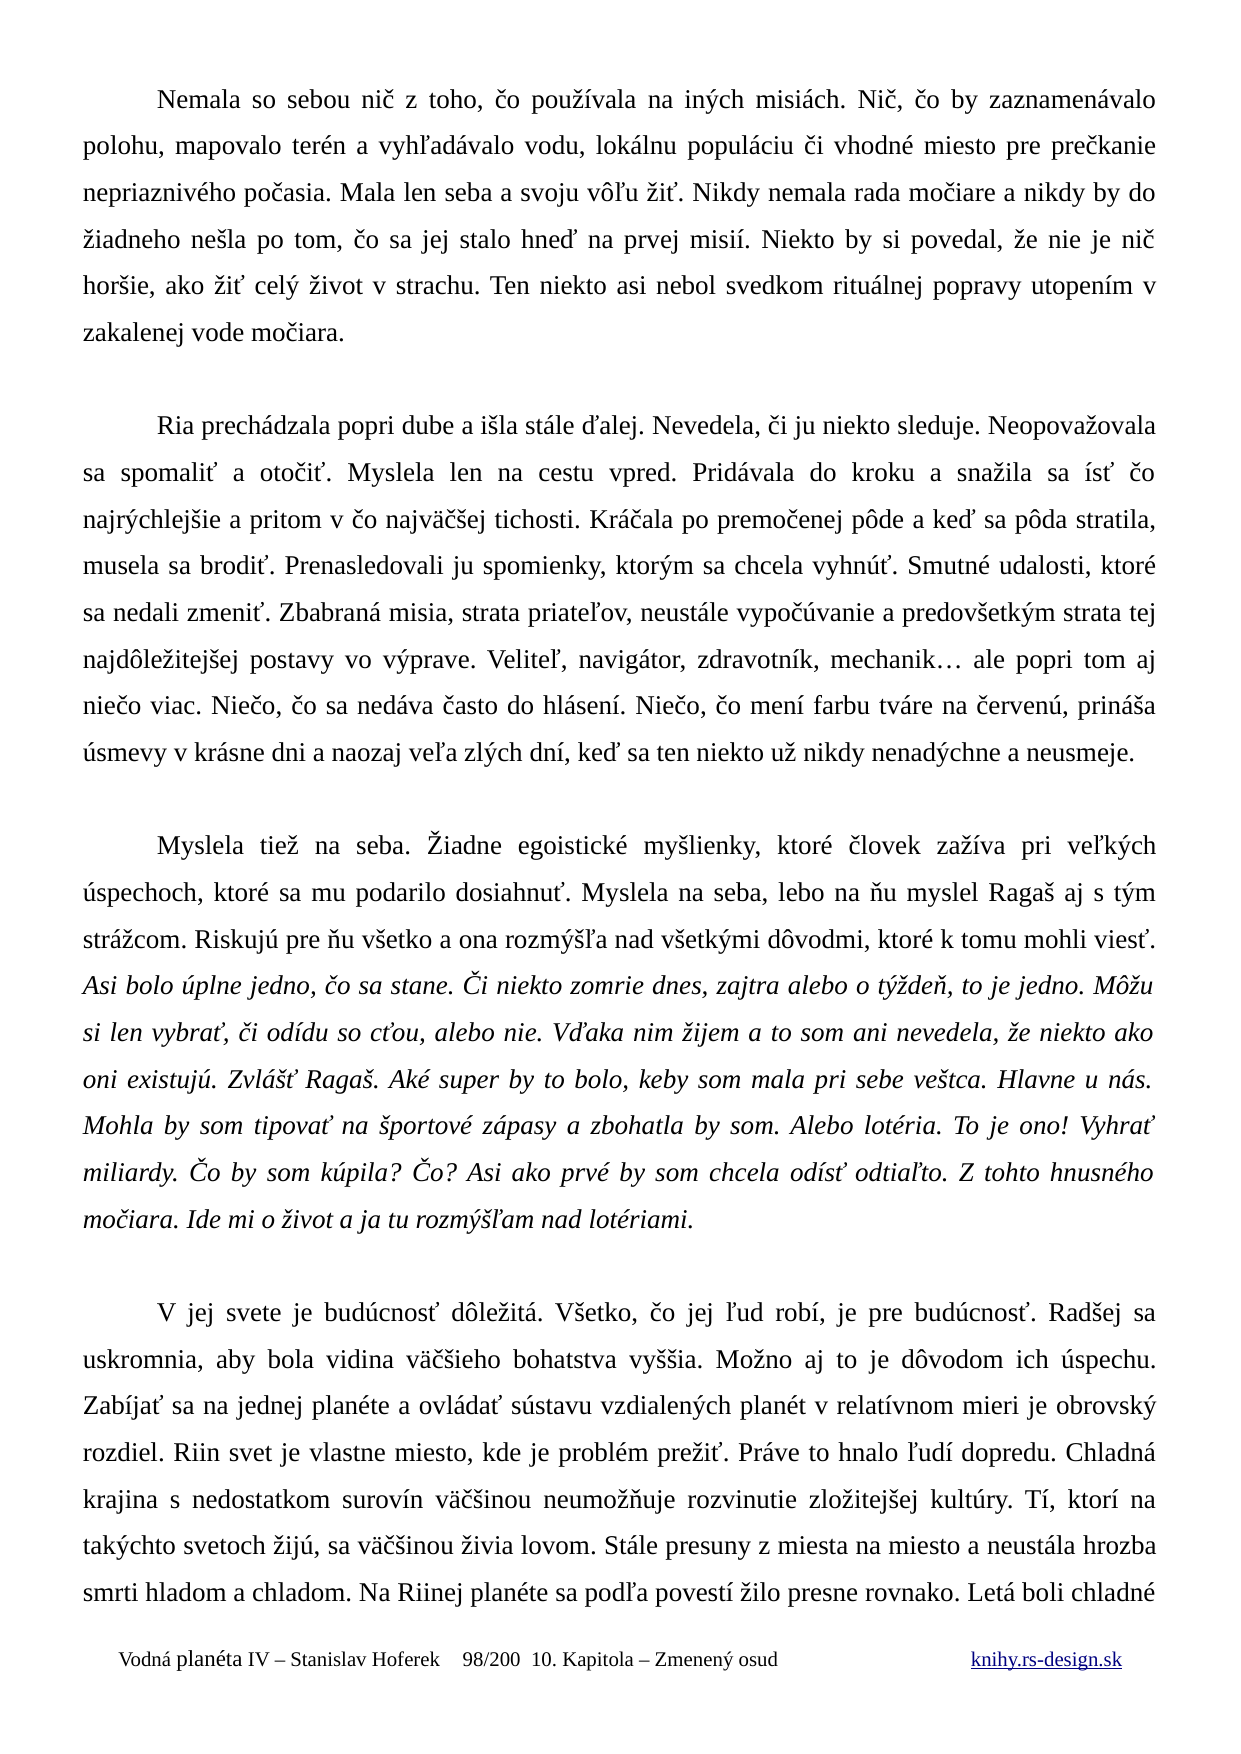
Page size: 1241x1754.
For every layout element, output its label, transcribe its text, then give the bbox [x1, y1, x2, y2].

text Myslela tiež na seba. Žiadne egoistické myšlienky, ktoré človek zažíva pri veľkých úspechoch, ktoré sa mu podarilo dosiahnuť. Myslela na seba, lebo na ňu myslel Ragaš aj s tým strážcom. Riskujú pre ňu všetko a ona rozmýšľa nad všetkými dôvodmi, ktoré k tomu mohli viesť. Asi bolo úplne jedno, čo sa stane. Či niekto zomrie dnes, zajtra alebo o týždeň, to je jedno. Môžu si len vybrať, či odídu so cťou, alebo nie. Vďaka nim žijem a to som ani nevedela, že niekto ako oni existujú. Zvlášť Ragaš. Aké super by to bolo, keby som mala pri sebe veštca. Hlavne u nás. Mohla by som tipovať na športové zápasy a zbohatla by som. Alebo lotéria. To je ono! Vyhrať miliardy. Čo by som kúpila? Čo? Asi ako prvé by som chcela odísť odtiaľto. Z tohto hnusného močiara. Ide mi o život a ja tu rozmýšľam nad lotériami. [83, 829, 1157, 1234]
text Ria prechádzala popri dube a išla stále ďalej. Nevedela, či ju niekto sleduje. Neopovažovala sa spomaliť a otočiť. Myslela len na cestu vpred. Pridávala do kroku a snažila sa ísť čo najrýchlejšie a pritom v čo najväčšej tichosti. Kráčala po premočenej pôde a keď sa pôda stratila, musela sa brodiť. Prenasledovali ju spomienky, ktorým sa chcela vyhnúť. Smutné udalosti, ktoré sa nedali zmeniť. Zbabraná misia, strata priateľov, neustále vypočúvanie a predovšetkým strata tej najdôležitejšej postavy vo výprave. Veliteľ, navigátor, zdravotník, mechanik… ale popri tom aj niečo viac. Niečo, čo sa nedáva často do hlásení. Niečo, čo mení farbu tváre na červenú, prináša úsmevy v krásne dni a naozaj veľa zlých dní, keď sa ten niekto už nikdy nenadýchne a neusmeje. [83, 409, 1157, 767]
text Nemala so sebou nič z toho, čo používala na iných misiách. Nič, čo by zaznamenávalo polohu, mapovalo terén a vyhľadávalo vodu, lokálnu populáciu či vhodné miesto pre prečkanie nepriaznivého počasia. Mala len seba a svoju vôľu žiť. Nikdy nemala rada močiare a nikdy by do žiadneho nešla po tom, čo sa jej stalo hneď na prvej misií. Niekto by si povedal, že nie je nič horšie, ako žiť celý život v strachu. Ten niekto asi nebol svedkom rituálnej popravy utopením v zakalenej vode močiara. [83, 83, 1157, 347]
text V jej svete je budúcnosť dôležitá. Všetko, čo jej ľud robí, je pre budúcnosť. Radšej sa uskromnia, aby bola vidina väčšieho bohatstva vyššia. Možno aj to je dôvodom ich úspechu. Zabíjať sa na jednej planéte a ovládať sústavu vzdialených planét v relatívnom mieri je obrovský rozdiel. Riin svet je vlastne miesto, kde je problém prežiť. Práve to hnalo ľudí dopredu. Chladná krajina s nedostatkom surovín väčšinou neumožňuje rozvinutie zložitejšej kultúry. Tí, ktorí na takýchto svetoch žijú, sa väčšinou živia lovom. Stále presuny z miesta na miesto a neustála hrozba smrti hladom a chladom. Na Riinej planéte sa podľa povestí žilo presne rovnako. Letá boli chladné [83, 1296, 1157, 1607]
